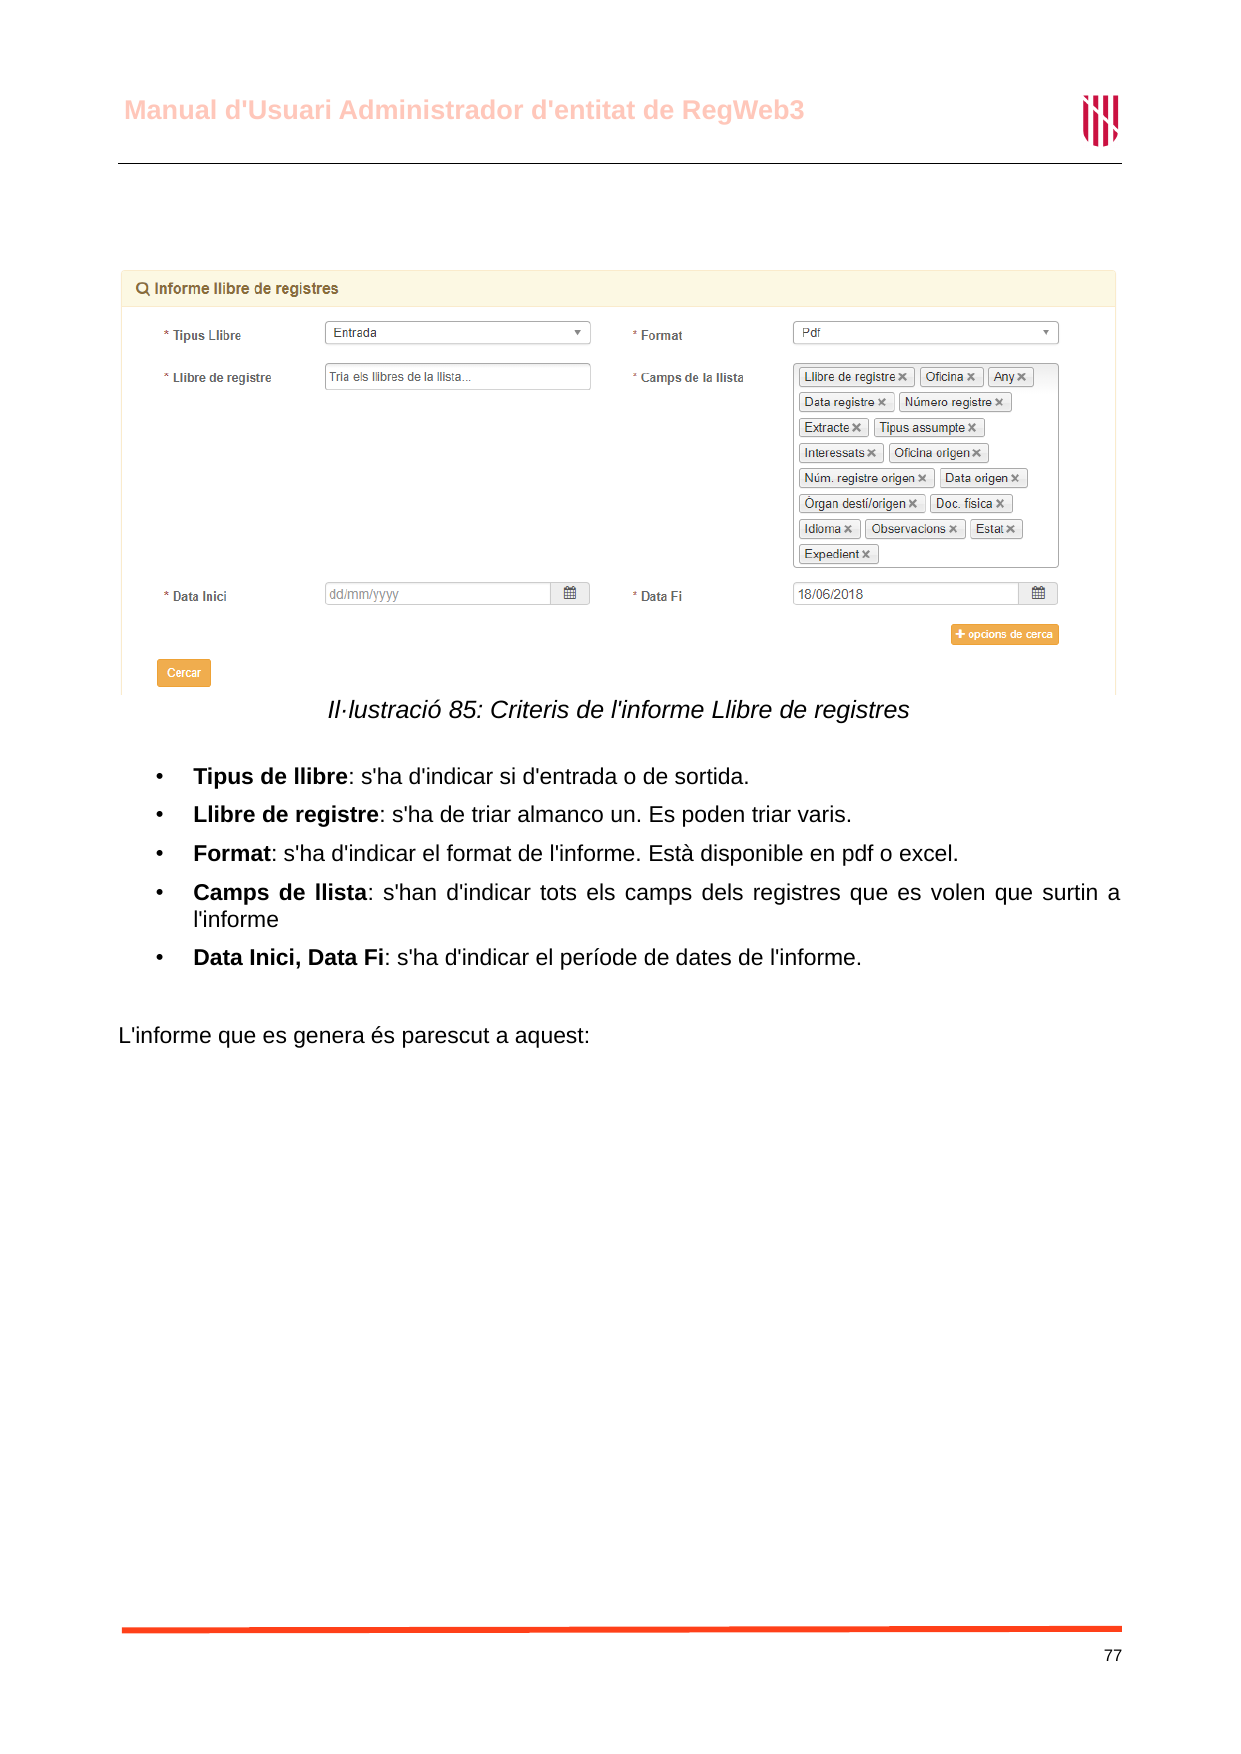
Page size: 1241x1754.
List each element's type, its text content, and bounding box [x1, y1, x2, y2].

picture [118, 267, 1123, 695]
text L'informe que es genera és parescut a aquest: [118, 1022, 1122, 1048]
picture [1080, 93, 1121, 148]
list Format: s'ha d'indicar el format de l'informe. Està disponible en pdf o excel. [156, 840, 1122, 867]
list Camps de llista: s'han d'indicar tots els camps dels registres que es volen que surtin a l'informe [156, 879, 1122, 932]
text Il·lustració 85: Criteris de l'informe Llibre de registres [118, 695, 1122, 723]
list Data Inici, Data Fi: s'ha d'indicar el període de dates de l'informe. [156, 944, 1122, 971]
list Tipus de llibre: s'ha d'indicar si d'entrada o de sortida. [156, 763, 1122, 789]
list Llibre de registre: s'ha de triar almanco un. Es poden triar varis. [156, 801, 1122, 828]
